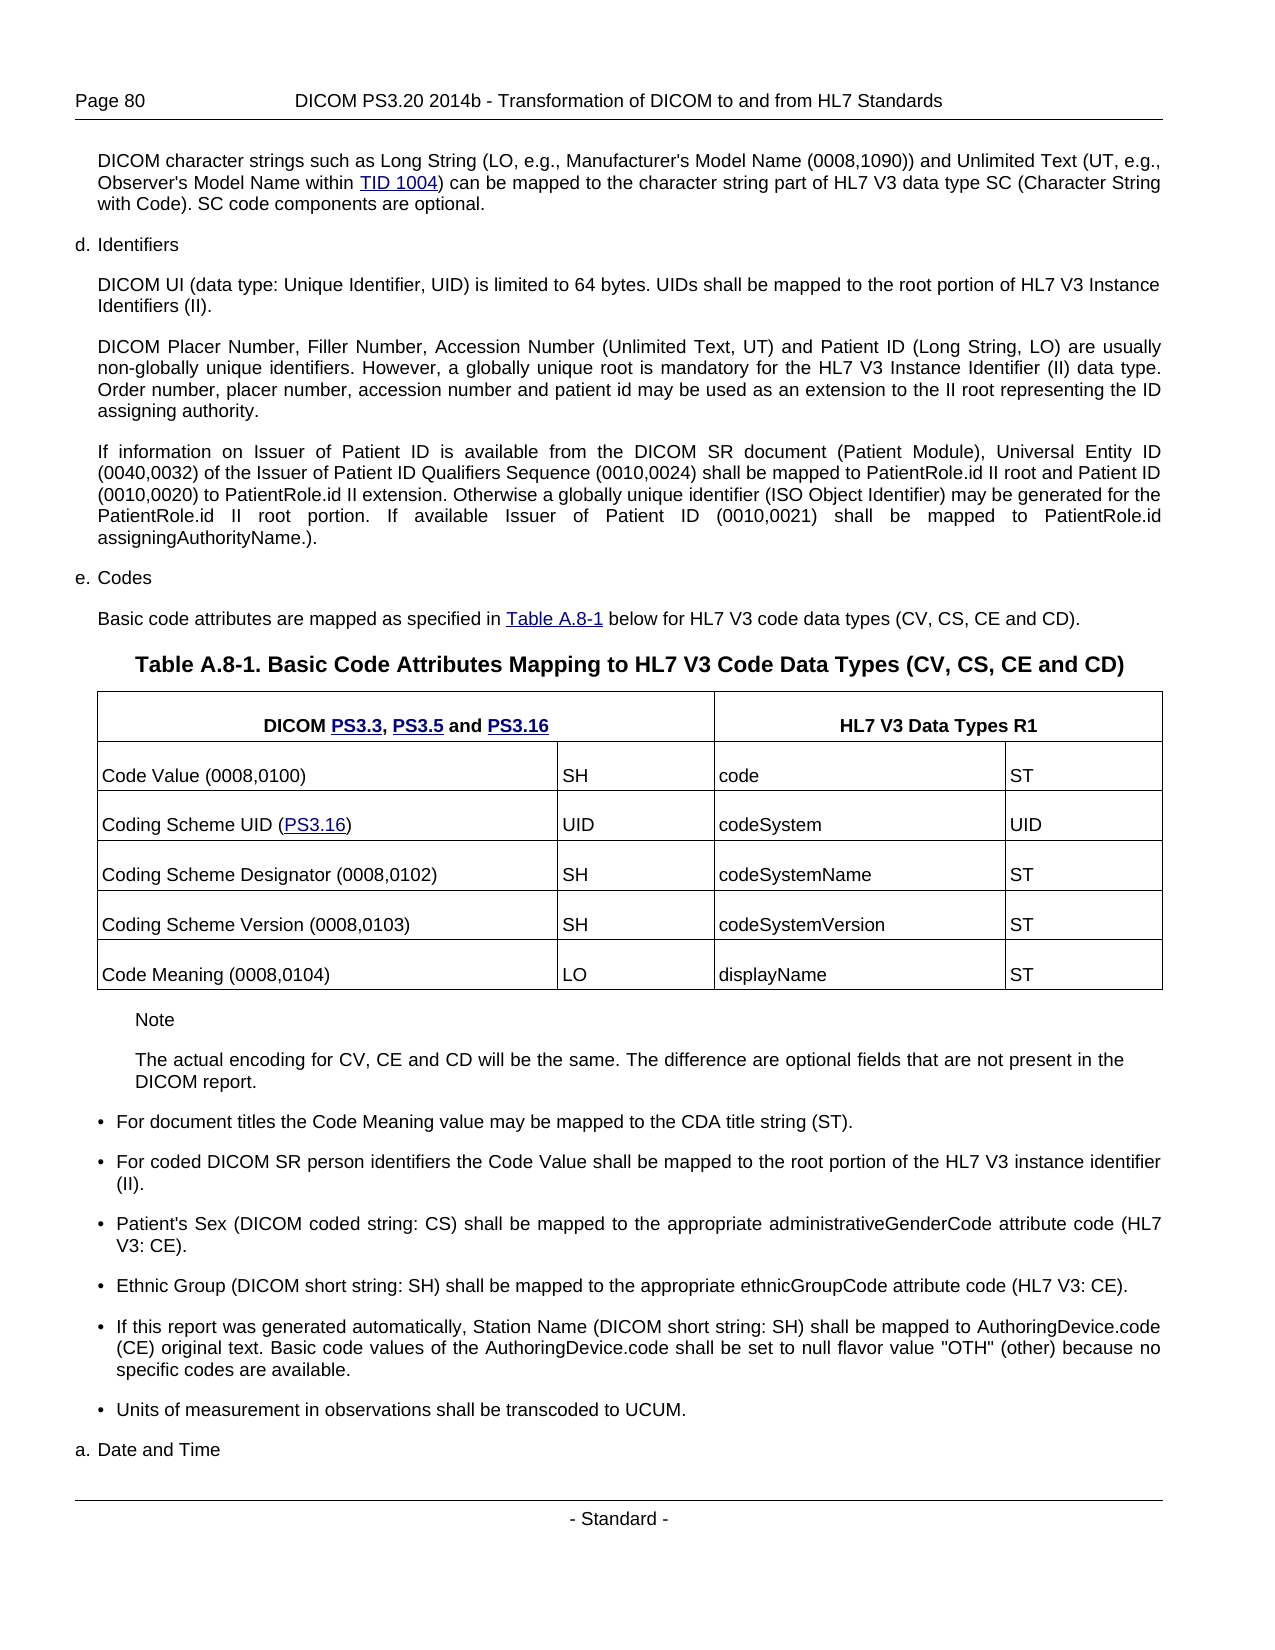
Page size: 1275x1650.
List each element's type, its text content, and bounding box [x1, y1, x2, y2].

table_cell UID [558, 791, 714, 840]
table_cell Coding Scheme Version (0008,0103) [98, 891, 557, 939]
table_cell SH [558, 891, 714, 939]
list Ethnic Group (DICOM short string: SH) shall be mapped to the appropriate ethnicGroupCode attribute code (HL7 V3: CE). [97, 1275, 1162, 1297]
table_cell ST [1006, 841, 1162, 890]
list If information on Issuer of Patient ID is available from the DICOM SR document (Patient Module), Universal Entity ID (0040,0032) of the Issuer of Patient ID Qualifiers Sequence (0010,0024) shall be mapped to PatientRole.id II root and Patient ID (0010,0020) to PatientRole.id II extension. Otherwise a globally unique identifier (ISO Object Identifier) may be generated for the PatientRole.id II root portion. If available Issuer of Patient ID (0010,0021) shall be mapped to PatientRole.id assigningAuthorityName.). [75, 441, 1162, 548]
table_cell codeSystemName [715, 841, 1005, 890]
list Units of measurement in observations shall be transcoded to UCUM. [97, 1399, 1162, 1420]
table_cell Coding Scheme Designator (0008,0102) [98, 841, 557, 890]
list For coded DICOM SR person identifiers the Code Value shall be mapped to the root portion of the HL7 V3 instance identifier (II). [97, 1151, 1162, 1194]
list Table A.8-1. Basic Code Attributes Mapping to HL7 V3 Code Data Types (CV, CS, CE and CD) [75, 652, 1162, 677]
table_header HL7 V3 Data Types R1 [715, 692, 1162, 741]
table_cell code [715, 742, 1005, 790]
table_cell Code Value (0008,0100) [98, 742, 557, 790]
list DICOM UI (data type: Unique Identifier, UID) is limited to 64 bytes. UIDs shall be mapped to the root portion of HL7 V3 Instance Identifiers (II). [75, 274, 1162, 317]
table_cell ST [1006, 891, 1162, 939]
table_cell codeSystemVersion [715, 891, 1005, 939]
list Codes [75, 567, 1162, 589]
text The actual encoding for CV, CE and CD will be the same. The difference are optional fields that are not present in the DICOM report. [135, 1049, 1125, 1092]
list Identifiers [75, 233, 1162, 255]
list DICOM Placer Number, Filler Number, Accession Number (Unlimited Text, UT) and Patient ID (Long String, LO) are usually non-globally unique identifiers. However, a globally unique root is mandatory for the HL7 V3 Instance Identifier (II) data type. Order number, placer number, accession number and patient id may be used as an extension to the II root representing the ID assigning authority. [75, 336, 1162, 422]
table_cell UID [1006, 791, 1162, 840]
table_cell SH [558, 841, 714, 890]
list For document titles the Code Meaning value may be mapped to the CDA title string (ST). [97, 1111, 1162, 1133]
text Note [135, 1009, 1125, 1030]
list Date and Time [75, 1439, 1162, 1461]
table_cell SH [558, 742, 714, 790]
list Basic code attributes are mapped as specified in Table A.8-1 below for HL7 V3 code data types (CV, CS, CE and CD). [75, 607, 1162, 629]
table_cell displayName [715, 940, 1005, 989]
table_cell ST [1006, 742, 1162, 790]
list If this report was generated automatically, Station Name (DICOM short string: SH) shall be mapped to AuthoringDevice.code (CE) original text. Basic code values of the AuthoringDevice.code shall be set to null flavor value "OTH" (other) because no specific codes are available. [97, 1315, 1162, 1380]
table_cell Coding Scheme UID (PS3.16) [98, 791, 557, 840]
list DICOM character strings such as Long String (LO, e.g., Manufacturer's Model Name (0008,1090)) and Unlimited Text (UT, e.g., Observer's Model Name within TID 1004) can be mapped to the character string part of HL7 V3 data type SC (Character String with Code). SC code components are optional. [75, 150, 1162, 215]
table_cell ST [1006, 940, 1162, 989]
list Patient's Sex (DICOM coded string: CS) shall be mapped to the appropriate administrativeGenderCode attribute code (HL7 V3: CE). [97, 1213, 1162, 1256]
table_cell Code Meaning (0008,0104) [98, 940, 557, 989]
table_header DICOM PS3.3, PS3.5 and PS3.16 [98, 692, 714, 741]
table_cell codeSystem [715, 791, 1005, 840]
table_cell LO [558, 940, 714, 989]
